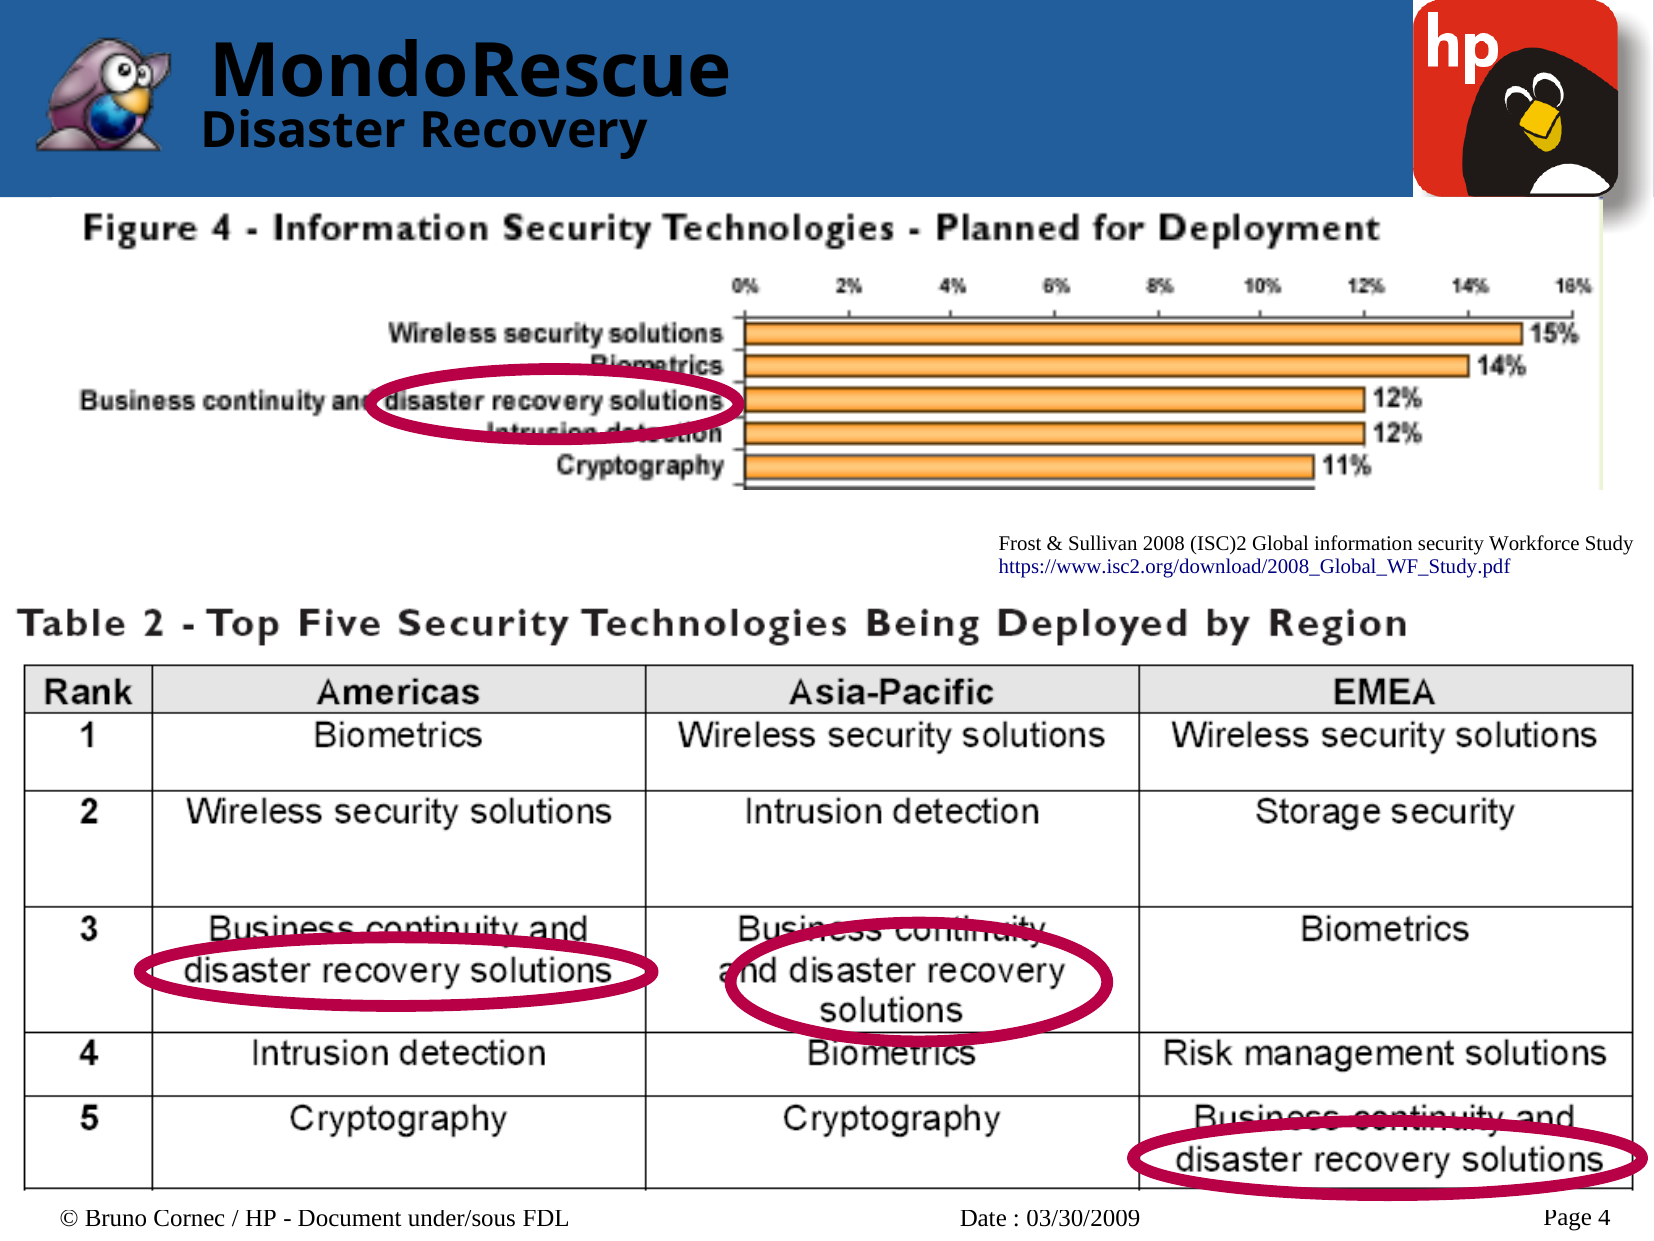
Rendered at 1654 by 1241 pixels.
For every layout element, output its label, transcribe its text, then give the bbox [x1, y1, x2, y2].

title Disaster Recovery [200, 26, 1190, 235]
picture [3, 598, 1654, 1210]
picture [0, 0, 1654, 490]
text_box Frost & Sullivan 2008 (ISC)2 Global information security Workforce Study https://www.isc2.org/download/2008_Global_WF_Study.pdf [998, 531, 1631, 578]
